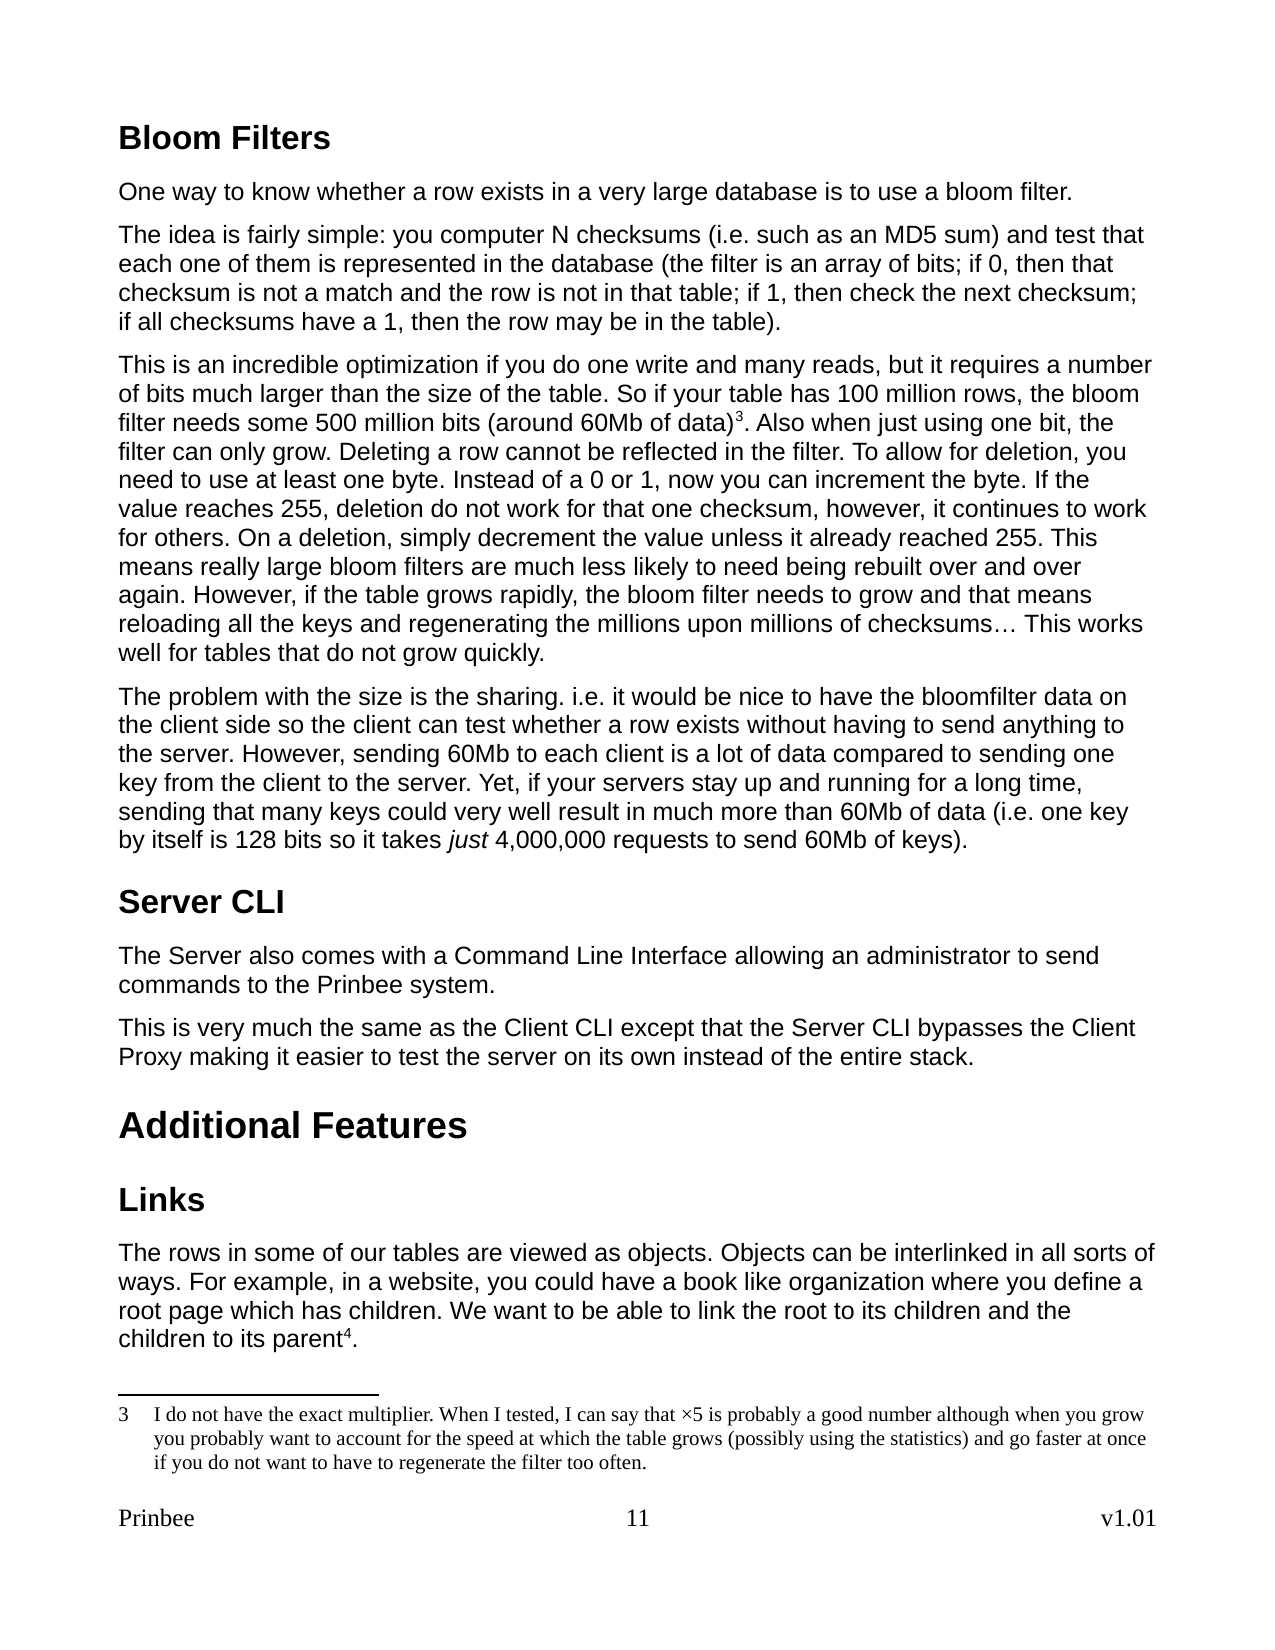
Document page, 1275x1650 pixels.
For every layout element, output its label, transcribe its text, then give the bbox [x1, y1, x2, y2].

text One way to know whether a row exists in a very large database is to use a bloom filter. [118, 177, 1157, 205]
text This is very much the same as the Client CLI except that the Server CLI bypasses the Client Proxy making it easier to test the server on its own instead of the entire stack. [118, 1013, 1157, 1071]
text The Server also comes with a Command Line Interface allowing an administrator to send commands to the Prinbee system. [118, 941, 1157, 998]
subtitle Links [118, 1180, 1157, 1218]
text The idea is fairly simple: you computer N checksums (i.e. such as an MD5 sum) and test that each one of them is represented in the database (the filter is an array of bits; if 0, then that checksum is not a match and the row is not in that table; if 1, then check the next checksum; if all checksums have a 1, then the row may be in the table). [118, 220, 1157, 335]
text The rows in some of our tables are viewed as objects. Objects can be interlinked in all sorts of ways. For example, in a website, you could have a book like organization where you define a root page which has children. We want to be able to link the root to its children and the children to its parent. [118, 1238, 1157, 1353]
subtitle Additional Features [118, 1103, 1157, 1146]
text This is an incredible optimization if you do one write and many reads, but it requires a number of bits much larger than the size of the table. So if your table has 100 million rows, the bloom filter needs some 500 million bits (around 60Mb of data). Also when just using one bit, the filter can only grow. Deleting a row cannot be reflected in the filter. To allow for deletion, you need to use at least one byte. Instead of a 0 or 1, now you can increment the byte. If the value reaches 255, deletion do not work for that one checksum, however, it continues to work for others. On a deletion, simply decrement the value unless it already reached 255. This means really large bloom filters are much less likely to need being rebuilt over and over again. However, if the table grows rapidly, the bloom filter needs to grow and that means reloading all the keys and regenerating the millions upon millions of checksums… This works well for tables that do not grow quickly. [118, 350, 1157, 667]
subtitle Bloom Filters [118, 118, 1157, 157]
text I do not have the exact multiplier. When I tested, I can say that ×5 is probably a good number although when you grow you probably want to account for the speed at which the table grows (possibly using the statistics) and go faster at once if you do not want to have to regenerate the filter too often. [118, 1401, 1157, 1474]
text The problem with the size is the sharing. i.e. it would be nice to have the bloomfilter data on the client side so the client can test whether a row exists without having to send anything to the server. However, sending 60Mb to each client is a lot of data compared to sending one key from the client to the server. Yet, if your servers stay up and running for a long time, sending that many keys could very well result in much more than 60Mb of data (i.e. one key by itself is 128 bits so it takes just 4,000,000 requests to send 60Mb of keys). [118, 682, 1157, 854]
subtitle Server CLI [118, 882, 1157, 921]
